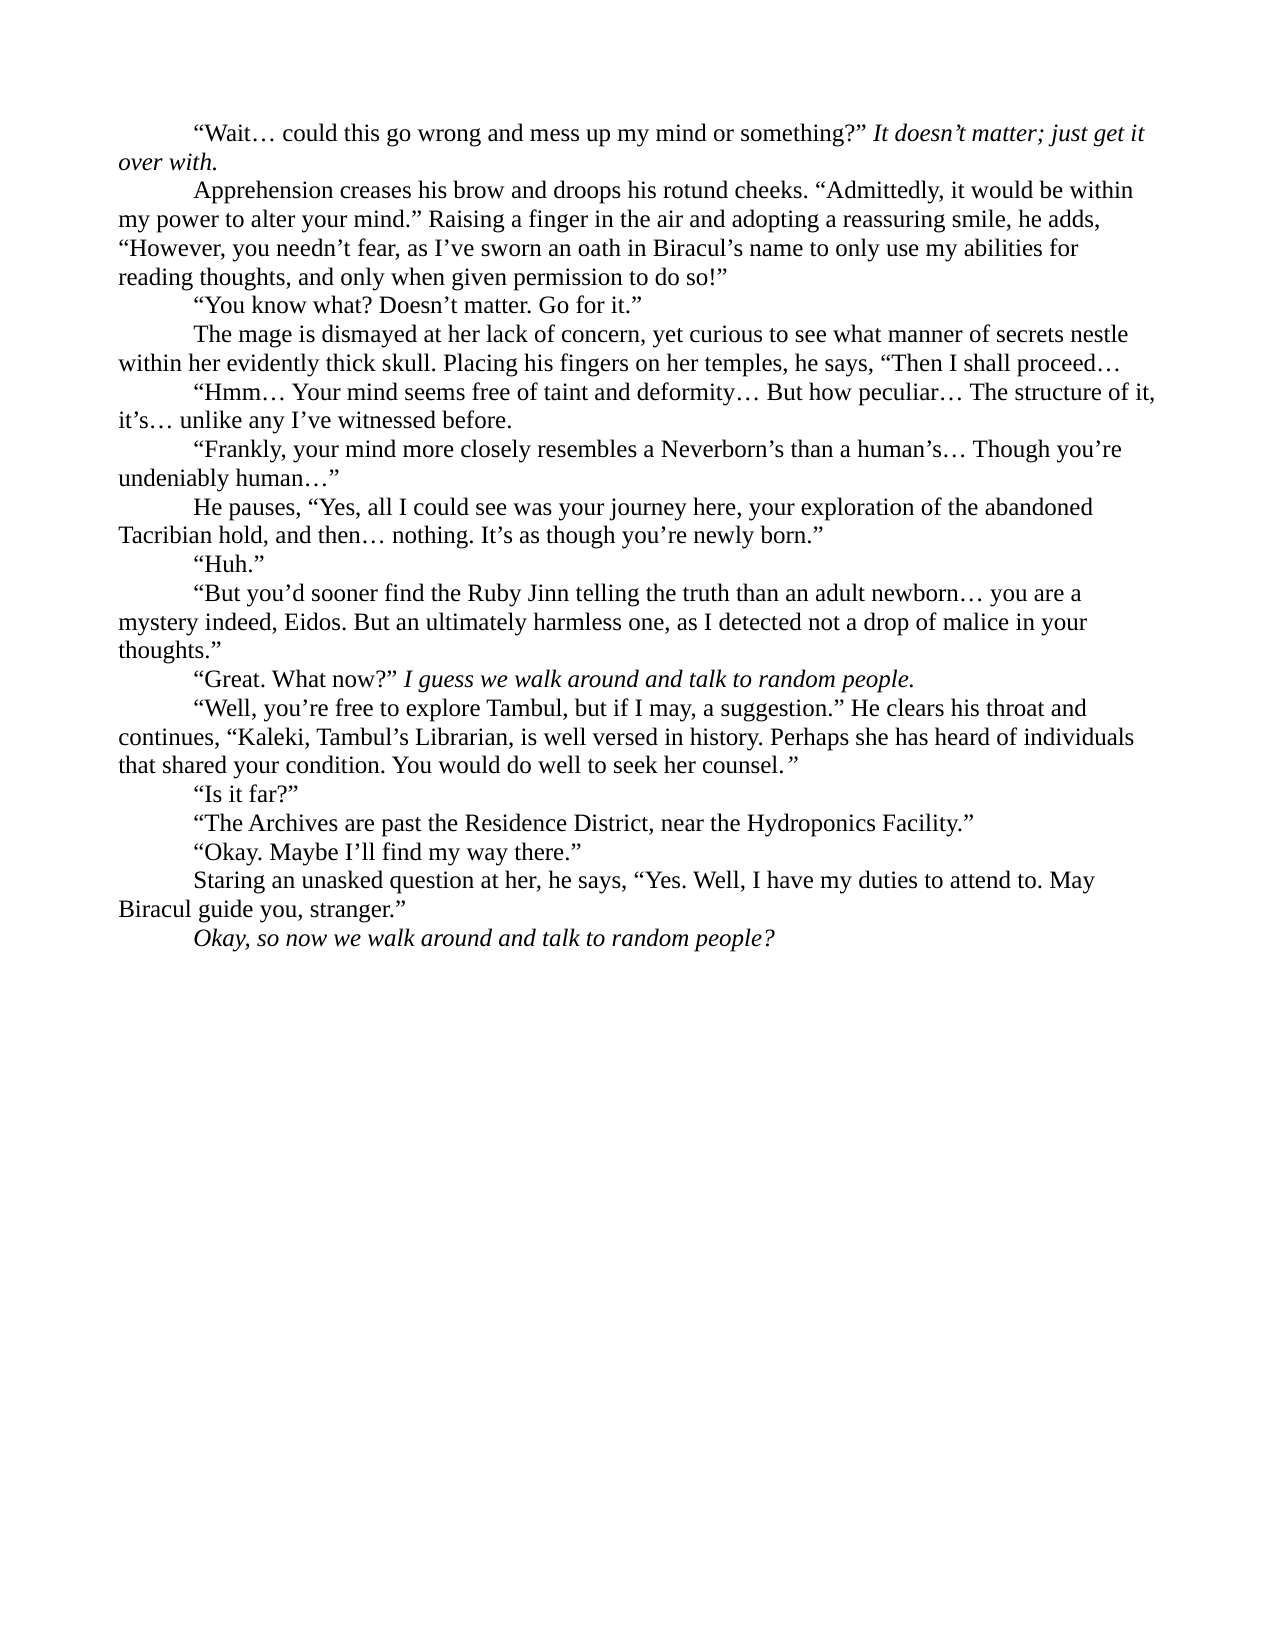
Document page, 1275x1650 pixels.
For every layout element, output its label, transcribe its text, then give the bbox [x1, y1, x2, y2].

text “Is it far?” [118, 779, 1157, 808]
text “Hmm… Your mind seems free of taint and deformity… But how peculiar… The structure of it, it’s… unlike any I’ve witnessed before. [118, 377, 1157, 434]
text He pauses, “Yes, all I could see was your journey here, your exploration of the abandoned Tacribian hold, and then… nothing. It’s as though you’re newly born.” [118, 492, 1157, 549]
text “Okay. Maybe I’ll find my way there.” [118, 837, 1157, 866]
text Okay, so now we walk around and talk to random people? [118, 923, 1157, 952]
text Staring an unasked question at her, he says, “Yes. Well, I have my duties to attend to. May Biracul guide you, stranger.” [118, 866, 1157, 923]
text “Great. What now?” I guess we walk around and talk to random people. [118, 664, 1157, 693]
text “The Archives are past the Residence District, near the Hydroponics Facility.” [118, 808, 1157, 837]
text “Huh.” [118, 549, 1157, 578]
text “But you’d sooner find the Ruby Jinn telling the truth than an adult newborn… you are a mystery indeed, Eidos. But an ultimately harmless one, as I detected not a drop of malice in your thoughts.” [118, 578, 1157, 664]
text “Well, you’re free to explore Tambul, but if I may, a suggestion.” He clears his throat and continues, “Kaleki, Tambul’s Librarian, is well versed in history. Perhaps she has heard of individuals that shared your condition. You would do well to seek her counsel.” [118, 693, 1157, 779]
text “You know what? Doesn’t matter. Go for it.” [118, 291, 1157, 319]
text The mage is dismayed at her lack of concern, yet curious to see what manner of secrets nestle within her evidently thick skull. Placing his fingers on her temples, he says, “Then I shall proceed… [118, 319, 1157, 377]
text “Wait… could this go wrong and mess up my mind or something?” It doesn’t matter; just get it over with. [118, 118, 1157, 176]
text Apprehension creases his brow and droops his rotund cheeks. “Admittedly, it would be within my power to alter your mind.” Raising a finger in the air and adopting a reassuring smile, he adds, “However, you needn’t fear, as I’ve sworn an oath in Biracul’s name to only use my abilities for reading thoughts, and only when given permission to do so!” [118, 176, 1157, 291]
text “Frankly, your mind more closely resembles a Neverborn’s than a human’s… Though you’re undeniably human…” [118, 434, 1157, 492]
